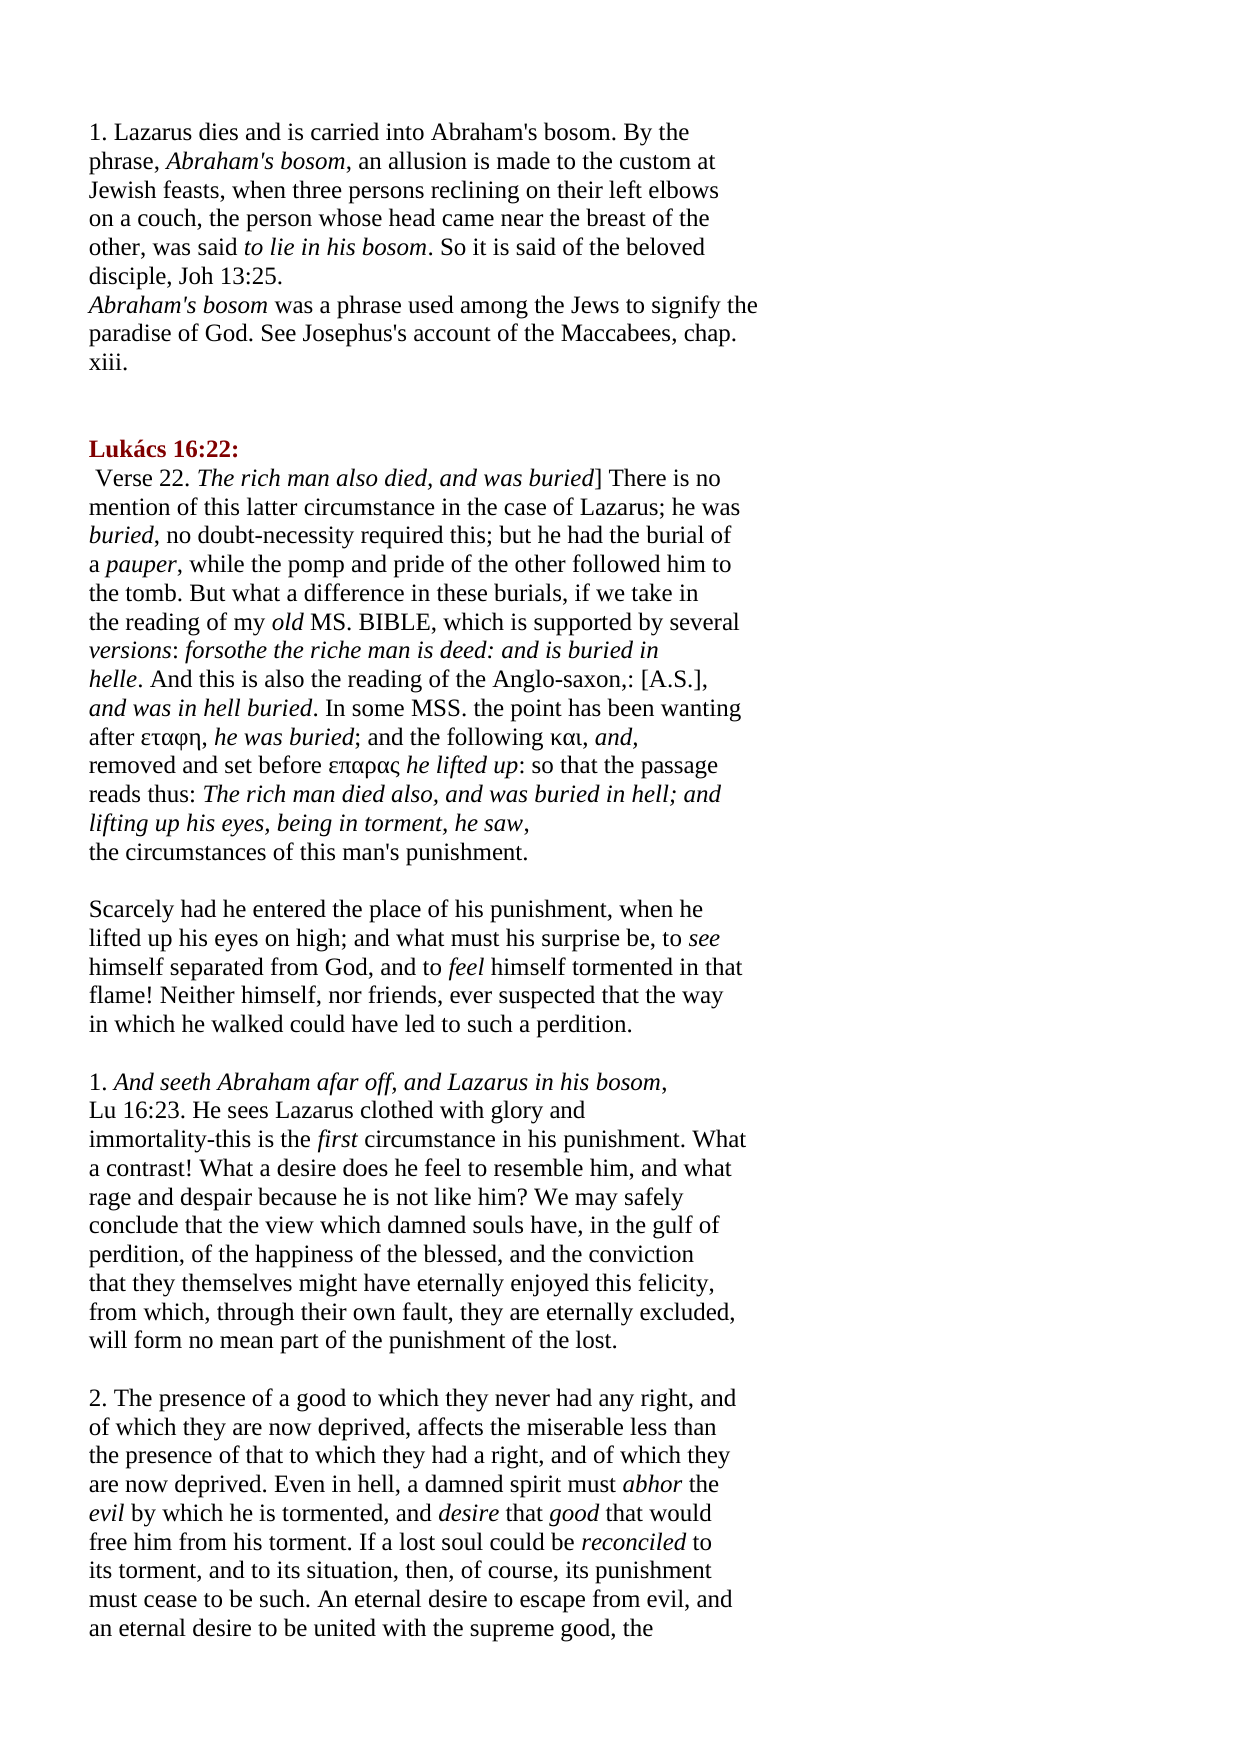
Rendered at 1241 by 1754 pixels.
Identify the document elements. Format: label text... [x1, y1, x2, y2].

text 1. Lazarus dies and is carried into Abraham's bosom. By the phrase, Abraham's bosom, an allusion is made to the custom at Jewish feasts, when three persons reclining on their left elbows on a couch, the person whose head came near the breast of the other, was said to lie in his bosom. So it is said of the beloved disciple, Joh 13:25. Abraham's bosom was a phrase used among the Jews to signify the paradise of God. See Josephus's account of the Maccabees, chap. xiii. [88, 88, 1152, 405]
text Verse 22. The rich man also died, and was buried] There is no mention of this latter circumstance in the case of Lazarus; he was buried, no doubt-necessity required this; but he had the burial of a pauper, while the pomp and pride of the other followed him to the tomb. But what a difference in these burials, if we take in the reading of my old MS. BIBLE, which is supported by several versions: forsothe the riche man is deed: and is buried in helle. And this is also the reading of the Anglo-saxon,: [A.S.], and was in hell buried. In some MSS. the point has been wanting after εταφη, he was buried; and the following και, and, removed and set before επαρας he lifted up: so that the passage reads thus: The rich man died also, and was buried in hell; and lifting up his eyes, being in torment, he saw, the circumstances of this man's punishment. Scarcely had he entered the place of his punishment, when he lifted up his eyes on high; and what must his surprise be, to see himself separated from God, and to feel himself tormented in that flame! Neither himself, nor friends, ever suspected that the way in which he walked could have led to such a perdition. 1. And seeth Abraham afar off, and Lazarus in his bosom, Lu 16:23. He sees Lazarus clothed with glory and immortality-this is the first circumstance in his punishment. What a contrast! What a desire does he feel to resemble him, and what rage and despair because he is not like him? We may safely conclude that the view which damned souls have, in the gulf of perdition, of the happiness of the blessed, and the conviction that they themselves might have eternally enjoyed this felicity, from which, through their own fault, they are eternally excluded, will form no mean part of the punishment of the lost. 2. The presence of a good to which they never had any right, and of which they are now deprived, affects the miserable less than the presence of that to which they had a right, and of which they are now deprived. Even in hell, a damned spirit must abhor the evil by which he is tormented, and desire that good that would free him from his torment. If a lost soul could be reconciled to its torment, and to its situation, then, of course, its punishment must cease to be such. An eternal desire to escape from evil, and an eternal desire to be united with the supreme good, the [88, 463, 1152, 1642]
text Lukács 16:22: [88, 434, 1152, 463]
